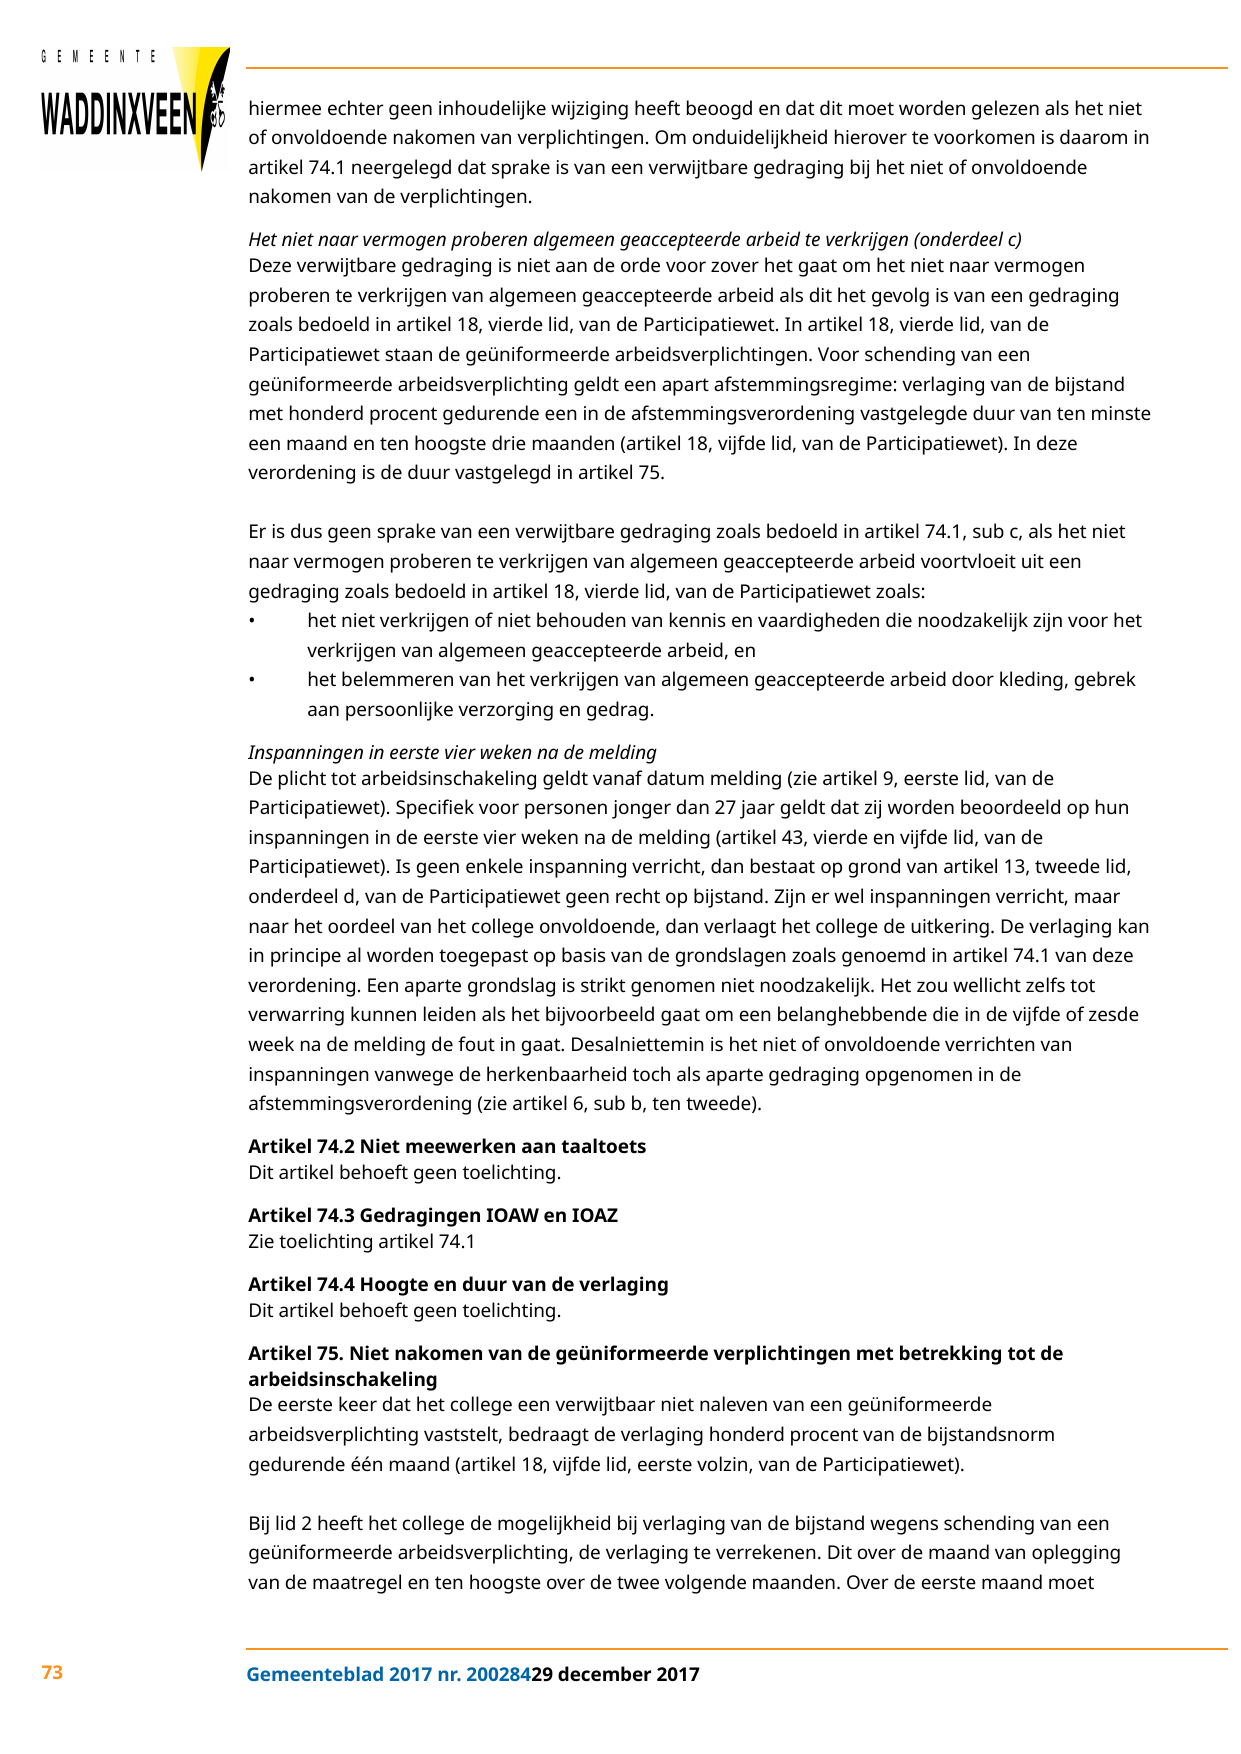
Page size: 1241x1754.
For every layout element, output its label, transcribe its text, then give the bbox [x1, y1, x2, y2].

text Artikel 74.2 Niet meewerken aan taaltoets [248, 1133, 1152, 1159]
text hiermee echter geen inhoudelijke wijziging heeft beoogd en dat dit moet worden gelezen als het niet of onvoldoende nakomen van verplichtingen. Om onduidelijkheid hierover te voorkomen is daarom in artikel 74.1 neergelegd dat sprake is van een verwijtbare gedraging bij het niet of onvoldoende nakomen van de verplichtingen. [248, 95, 1152, 209]
text Artikel 74.4 Hoogte en duur van de verlaging [248, 1271, 1152, 1297]
text Er is dus geen sprake van een verwijtbare gedraging zoals bedoeld in artikel 74.1, sub c, als het niet naar vermogen proberen te verkrijgen van algemeen geaccepteerde arbeid voortvloeit uit een gedraging zoals bedoeld in artikel 18, vierde lid, van de Participatiewet zoals: [248, 519, 1152, 603]
text Zie toelichting artikel 74.1 [248, 1228, 1152, 1254]
text De eerste keer dat het college een verwijtbaar niet naleven van een geüniformeerde arbeidsverplichting vaststelt, bedraagt de verlaging honderd procent van de bijstandsnorm gedurende één maand (artikel 18, vijfde lid, eerste volzin, van de Participatiewet). [248, 1392, 1152, 1476]
text Deze verwijtbare gedraging is niet aan de orde voor zover het gaat om het niet naar vermogen proberen te verkrijgen van algemeen geaccepteerde arbeid als dit het gevolg is van een gedraging zoals bedoeld in artikel 18, vierde lid, van de Participatiewet. In artikel 18, vierde lid, van de Participatiewet staan de geüniformeerde arbeidsverplichtingen. Voor schending van een geüniformeerde arbeidsverplichting geldt een apart afstemmingsregime: verlaging van de bijstand met honderd procent gedurende een in de afstemmingsverordening vastgelegde duur van ten minste een maand en ten hoogste drie maanden (artikel 18, vijfde lid, van de Participatiewet). In deze verordening is de duur vastgelegd in artikel 75. [248, 252, 1152, 485]
text Artikel 74.3 Gedragingen IOAW en IOAZ [248, 1202, 1152, 1228]
text De plicht tot arbeidsinschakeling geldt vanaf datum melding (zie artikel 9, eerste lid, van de Participatiewet). Specifiek voor personen jonger dan 27 jaar geldt dat zij worden beoordeeld op hun inspanningen in de eerste vier weken na de melding (artikel 43, vierde en vijfde lid, van de Participatiewet). Is geen enkele inspanning verricht, dan bestaat op grond van artikel 13, tweede lid, onderdeel d, van de Participatiewet geen recht op bijstand. Zijn er wel inspanningen verricht, maar naar het oordeel van het college onvoldoende, dan verlaagt het college de uitkering. De verlaging kan in principe al worden toegepast op basis van de grondslagen zoals genoemd in artikel 74.1 van deze verordening. Een aparte grondslag is strikt genomen niet noodzakelijk. Het zou wellicht zelfs tot verwarring kunnen leiden als het bijvoorbeeld gaat om een belanghebbende die in de vijfde of zesde week na de melding de fout in gaat. Desalniettemin is het niet of onvoldoende verrichten van inspanningen vanwege de herkenbaarheid toch als aparte gedraging opgenomen in de afstemmingsverordening (zie artikel 6, sub b, ten tweede). [248, 765, 1152, 1116]
text Inspanningen in eerste vier weken na de melding [248, 739, 1152, 765]
list het niet verkrijgen of niet behouden van kennis en vaardigheden die noodzakelijk zijn voor het verkrijgen van algemeen geaccepteerde arbeid, en [248, 607, 1152, 663]
text Dit artikel behoeft geen toelichting. [248, 1297, 1152, 1323]
list het belemmeren van het verkrijgen van algemeen geaccepteerde arbeid door kleding, gebrek aan persoonlijke verzorging en gedrag. [248, 667, 1152, 722]
picture [41, 47, 231, 172]
text Bij lid 2 heeft het college de mogelijkheid bij verlaging van de bijstand wegens schending van een geüniformeerde arbeidsverplichting, de verlaging te verrekenen. Dit over de maand van oplegging van de maatregel en ten hoogste over de twee volgende maanden. Over de eerste maand moet [248, 1510, 1152, 1595]
text Artikel 75. Niet nakomen van de geüniformeerde verplichtingen met betrekking tot de arbeidsinschakeling [248, 1340, 1152, 1392]
text Het niet naar vermogen proberen algemeen geaccepteerde arbeid te verkrijgen (onderdeel c) [248, 227, 1152, 252]
text Dit artikel behoeft geen toelichting. [248, 1159, 1152, 1185]
